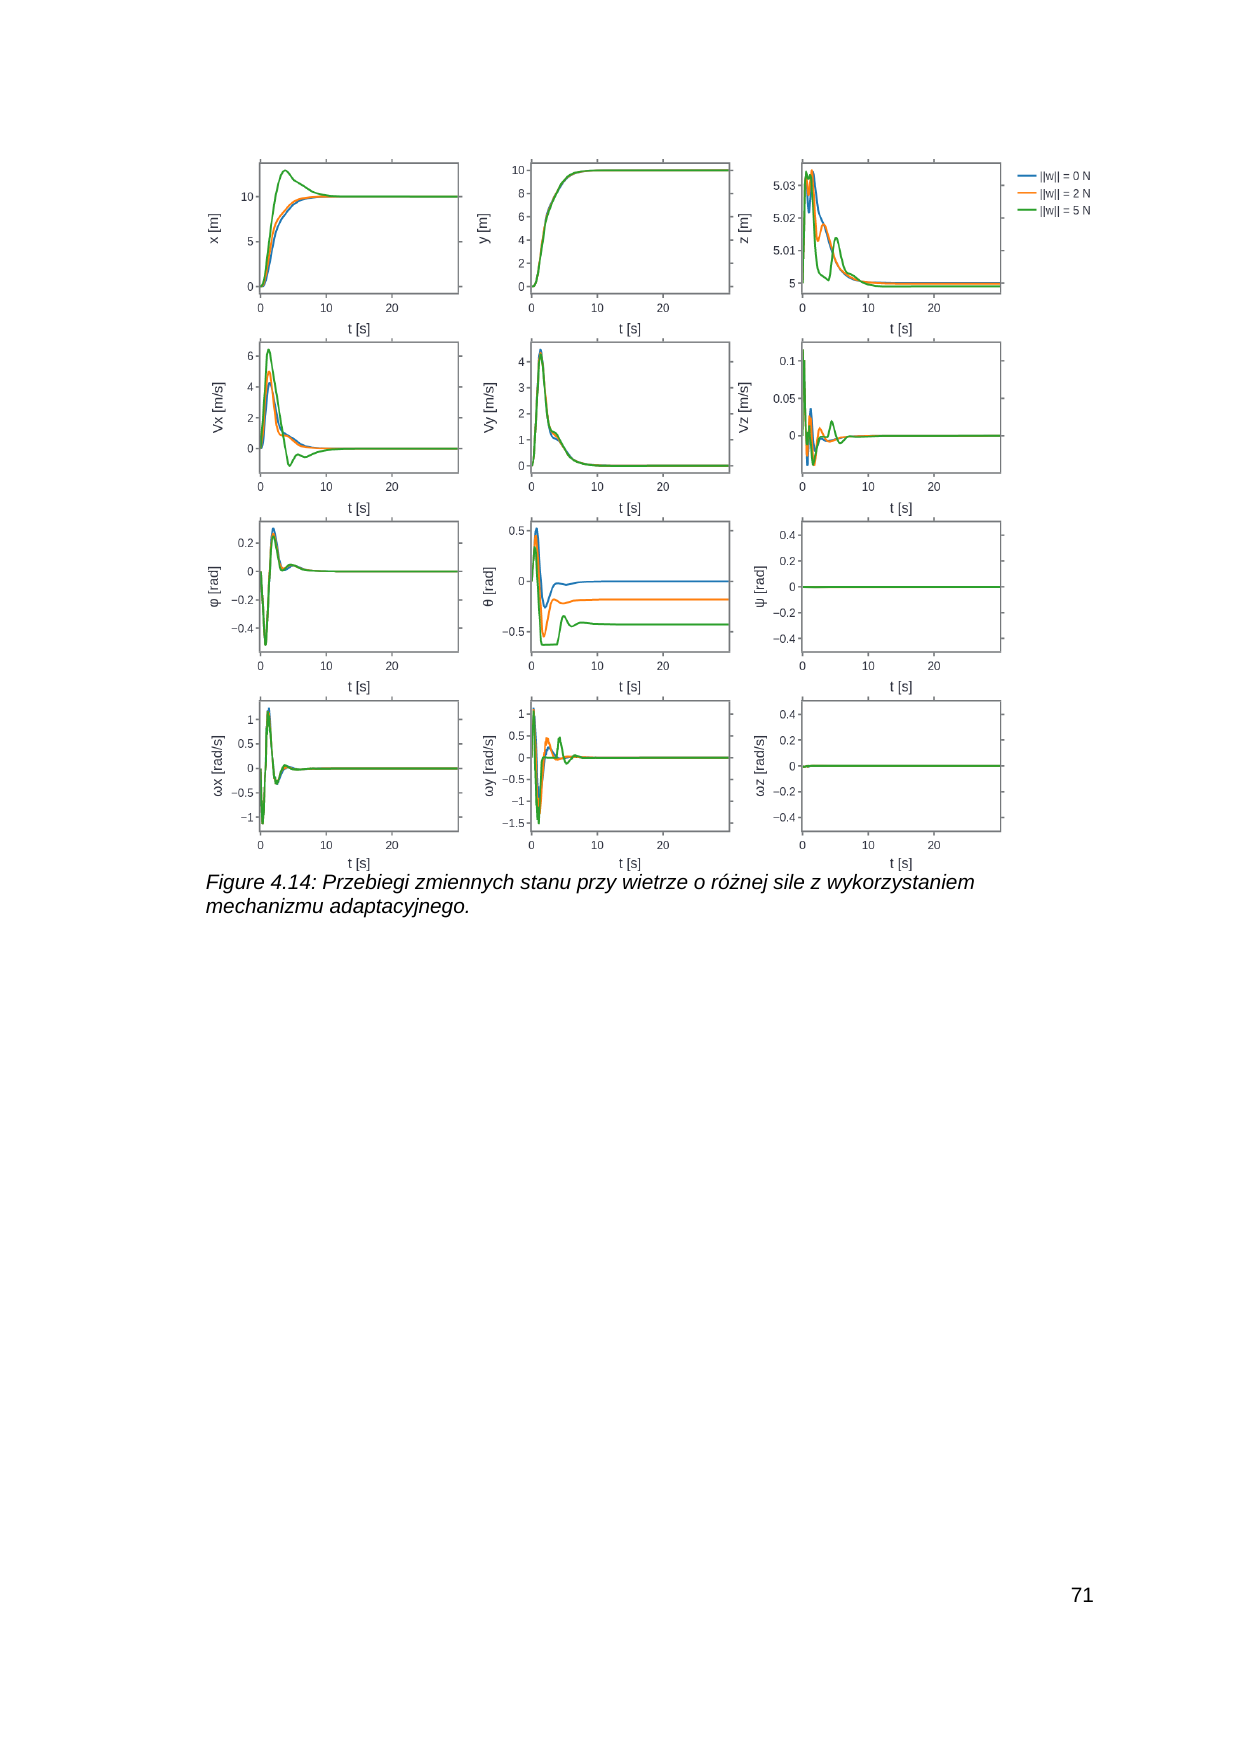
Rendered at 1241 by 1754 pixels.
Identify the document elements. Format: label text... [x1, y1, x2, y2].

picture [205, 159, 1094, 871]
text Figure 4.14: Przebiegi zmiennych stanu przy wietrze o różnej sile z wykorzystaniem mechanizmu adaptacyjnego. [206, 871, 1093, 918]
